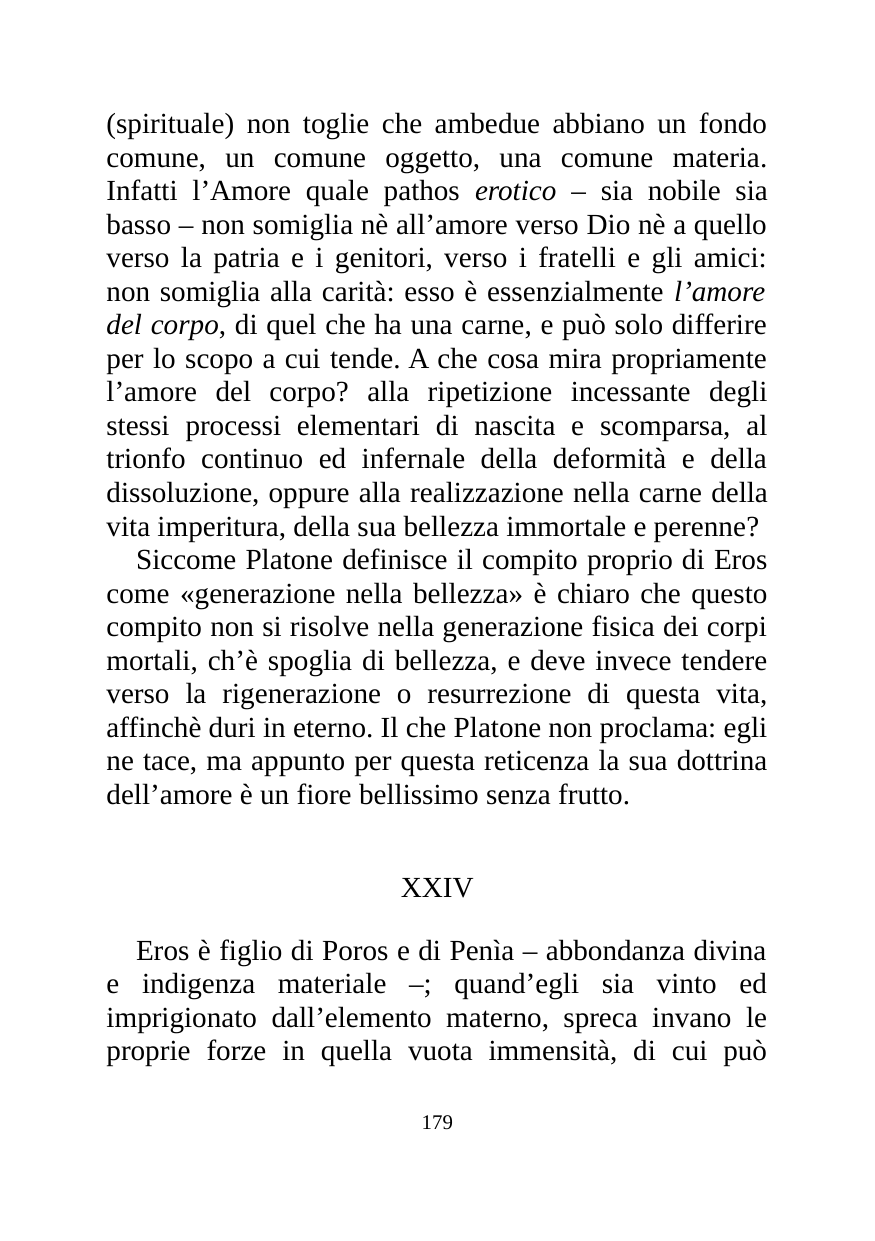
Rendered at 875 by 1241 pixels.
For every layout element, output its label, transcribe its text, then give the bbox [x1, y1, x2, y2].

text Siccome Platone definisce il compito proprio di Eros come «generazione nella bellezza» è chiaro che questo compito non si risolve nella generazione fisica dei corpi mortali, ch’è spoglia di bellezza, e deve invece tendere verso la rigenerazione o resurrezione di questa vita, affinchè duri in eterno. Il che Platone non proclama: egli ne tace, ma appunto per questa reticenza la sua dottrina dell’amore è un fiore bellissimo senza frutto. [106, 542, 768, 811]
text (spirituale) non toglie che ambedue abbiano un fondo comune, un comune oggetto, una comune materia. Infatti l’Amore quale pathos erotico – sia nobile sia basso – non somiglia nè all’amore verso Dio nè a quello verso la patria e i genitori, verso i fratelli e gli amici: non somiglia alla carità: esso è essenzialmente l’amore del corpo, di quel che ha una carne, e può solo differire per lo scopo a cui tende. A che cosa mira propriamente l’amore del corpo? alla ripetizione incessante degli stessi processi elementari di nascita e scomparsa, al trionfo continuo ed infernale della deformità e della dissoluzione, oppure alla realizzazione nella carne della vita imperitura, della sua bellezza immortale e perenne? [106, 106, 768, 542]
text Eros è figlio di Poros e di Penìa – abbondanza divina e indigenza materiale –; quand’egli sia vinto ed imprigionato dall’elemento materno, spreca invano le proprie forze in quella vuota immensità, di cui può [106, 933, 768, 1067]
subtitle XXIV [106, 870, 768, 903]
